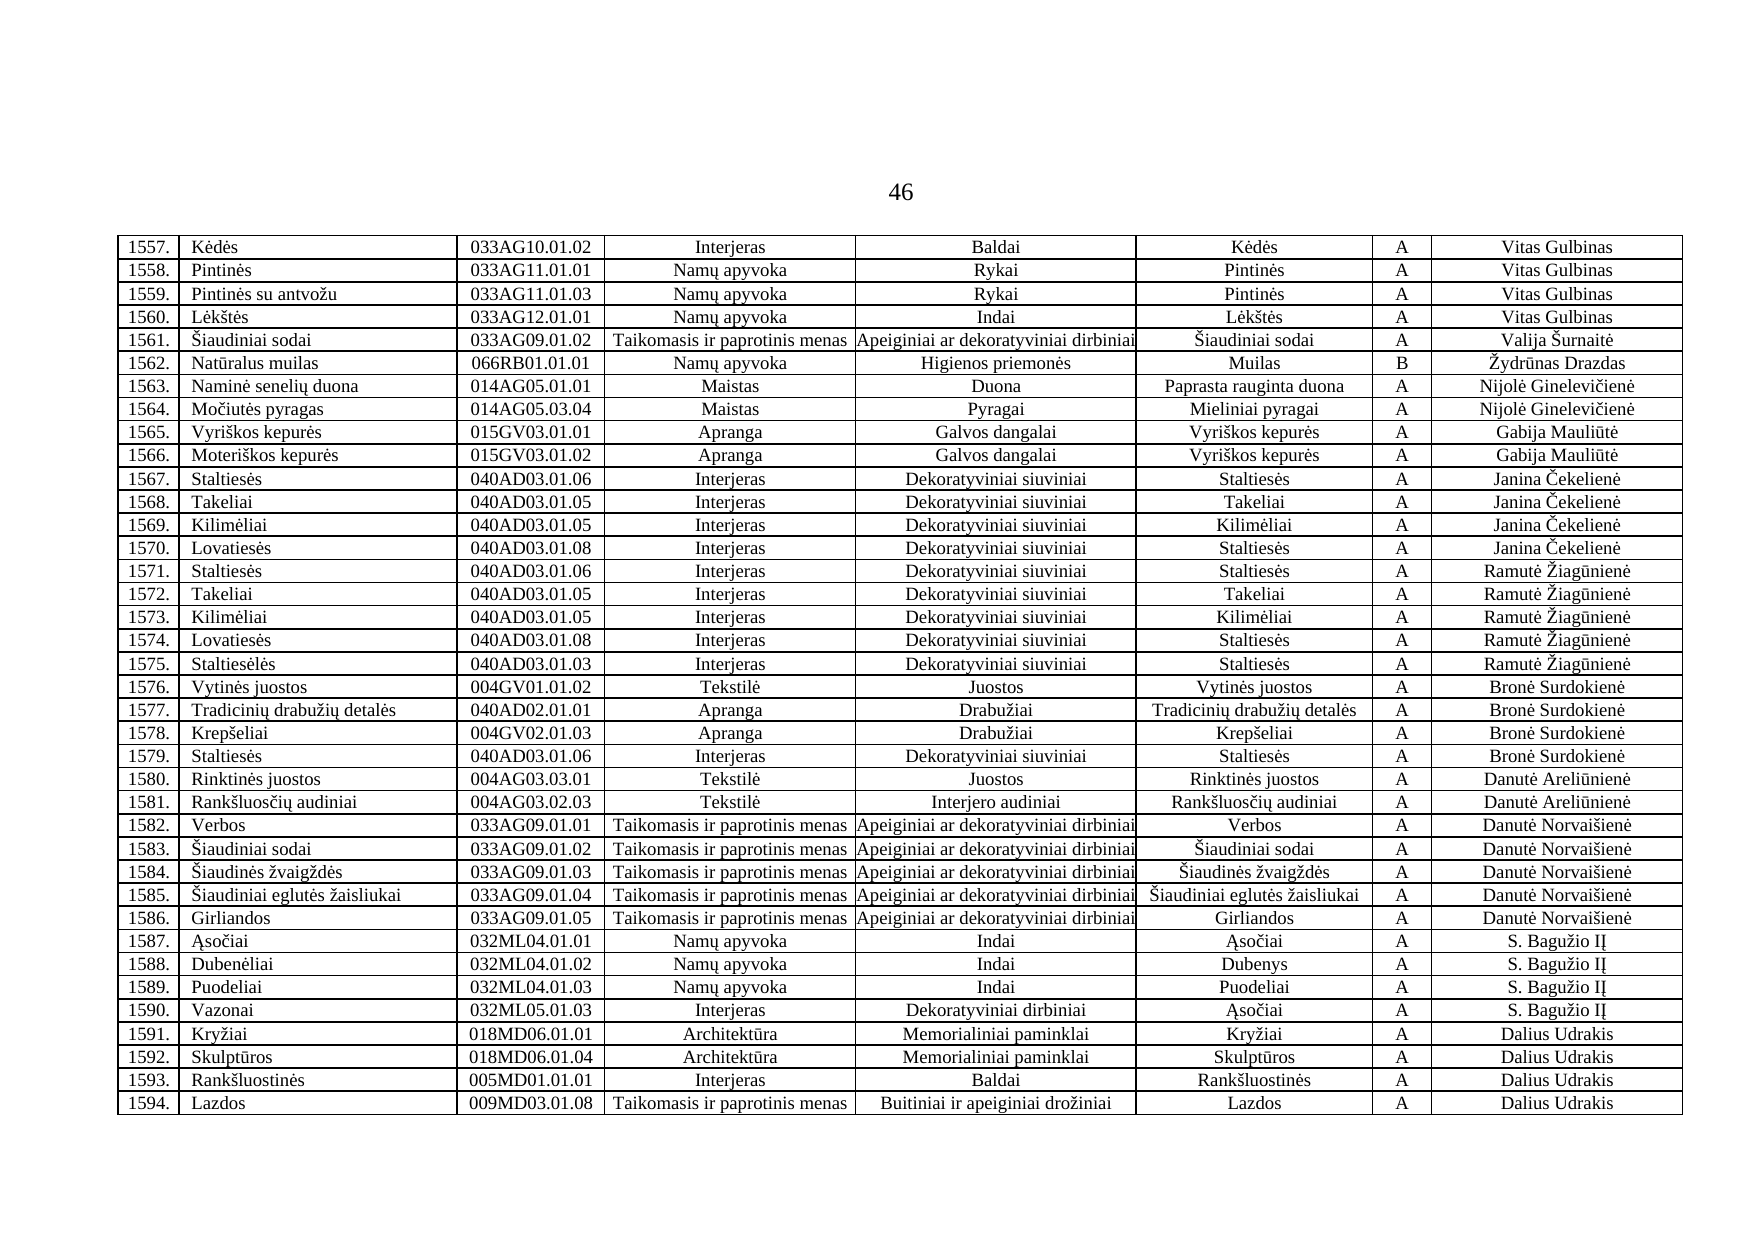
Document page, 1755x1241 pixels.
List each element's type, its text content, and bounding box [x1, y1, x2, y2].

table_cell 1566. [119, 445, 178, 466]
table_cell Maistas [605, 375, 855, 397]
table_cell Verbos [180, 815, 456, 836]
table_cell Lėkštės [180, 306, 456, 327]
table_cell Ramutė Žiagūnienė [1432, 630, 1682, 651]
table_cell Maistas [605, 398, 855, 420]
table_cell Danutė Norvaišienė [1432, 884, 1682, 905]
table_cell Skulptūros [180, 1046, 456, 1067]
table_cell Architektūra [605, 1046, 855, 1067]
table_cell Gabija Mauliūtė [1432, 445, 1682, 466]
table_cell Šiaudiniai eglutės žaisliukai [180, 884, 456, 905]
table_cell Staltiesėlės [180, 653, 456, 674]
table_cell Vitas Gulbinas [1432, 236, 1682, 258]
table_cell Danutė Areliūnienė [1432, 768, 1682, 790]
table_cell A [1373, 1069, 1431, 1090]
table_cell Pintinės [1137, 260, 1372, 281]
table_cell Taikomasis ir paprotinis menas [605, 884, 855, 905]
table_cell Apeiginiai ar dekoratyviniai dirbiniai [856, 329, 1135, 350]
table_cell 018MD06.01.01 [458, 1023, 604, 1044]
table_cell A [1373, 1023, 1431, 1044]
table_cell Danutė Norvaišienė [1432, 861, 1682, 882]
table_cell 1573. [119, 606, 178, 628]
table_cell Interjeras [605, 514, 855, 535]
table_cell Dekoratyviniai siuviniai [856, 514, 1135, 535]
table_cell Šiaudinės žvaigždės [180, 861, 456, 882]
table_cell 1567. [119, 468, 178, 489]
table_cell Bronė Surdokienė [1432, 745, 1682, 767]
table_cell Bronė Surdokienė [1432, 699, 1682, 720]
table_cell Šiaudiniai sodai [180, 329, 456, 350]
table_cell Higienos priemonės [856, 352, 1135, 373]
table_cell A [1373, 907, 1431, 928]
table_cell Šiaudiniai sodai [180, 838, 456, 859]
table_cell Interjeras [605, 560, 855, 582]
table_cell B [1373, 352, 1431, 373]
table_cell Puodeliai [180, 976, 456, 998]
table_cell Kilimėliai [180, 514, 456, 535]
table_cell A [1373, 722, 1431, 743]
table_cell Taikomasis ir paprotinis menas [605, 815, 855, 836]
table_cell Interjeras [605, 537, 855, 558]
table_cell Ramutė Žiagūnienė [1432, 606, 1682, 628]
table_cell 1571. [119, 560, 178, 582]
table_cell 009MD03.01.08 [458, 1092, 604, 1113]
table_cell Močiutės pyragas [180, 398, 456, 420]
table_cell Gabija Mauliūtė [1432, 421, 1682, 443]
table_cell A [1373, 653, 1431, 674]
table_cell S. Bagužio IĮ [1432, 930, 1682, 952]
table_cell 040AD02.01.01 [458, 699, 604, 720]
table_cell Ramutė Žiagūnienė [1432, 583, 1682, 605]
table_cell A [1373, 283, 1431, 304]
table_cell Rankšluosčių audiniai [180, 791, 456, 813]
table_cell Vazonai [180, 1000, 456, 1021]
table_cell 1591. [119, 1023, 178, 1044]
table_cell 033AG09.01.04 [458, 884, 604, 905]
table_cell Rykai [856, 260, 1135, 281]
table_cell 1568. [119, 491, 178, 512]
table_cell Taikomasis ir paprotinis menas [605, 329, 855, 350]
table_cell Dubenys [1137, 953, 1372, 975]
table_cell Takeliai [180, 583, 456, 605]
table_cell Rankšluostinės [180, 1069, 456, 1090]
table_cell 032ML05.01.03 [458, 1000, 604, 1021]
table_cell 1584. [119, 861, 178, 882]
table_cell Dalius Udrakis [1432, 1069, 1682, 1090]
table_cell Skulptūros [1137, 1046, 1372, 1067]
table_cell Drabužiai [856, 699, 1135, 720]
table_cell Dekoratyviniai siuviniai [856, 537, 1135, 558]
table_cell 040AD03.01.08 [458, 630, 604, 651]
table_cell 1588. [119, 953, 178, 975]
table_cell Šiaudiniai sodai [1137, 838, 1372, 859]
table_cell Apeiginiai ar dekoratyviniai dirbiniai [856, 884, 1135, 905]
table_cell A [1373, 838, 1431, 859]
table_cell A [1373, 791, 1431, 813]
table_cell Apranga [605, 722, 855, 743]
table_cell 1586. [119, 907, 178, 928]
table_cell 004GV01.01.02 [458, 676, 604, 697]
table_cell Žydrūnas Drazdas [1432, 352, 1682, 373]
table_cell S. Bagužio IĮ [1432, 976, 1682, 998]
table_cell 1575. [119, 653, 178, 674]
table_cell A [1373, 1092, 1431, 1113]
table_cell Namų apyvoka [605, 352, 855, 373]
table_cell Staltiesės [180, 468, 456, 489]
table_cell Galvos dangalai [856, 445, 1135, 466]
table_cell Interjeras [605, 630, 855, 651]
table_cell Vyriškos kepurės [180, 421, 456, 443]
table_cell Dekoratyviniai siuviniai [856, 583, 1135, 605]
table_cell Rykai [856, 283, 1135, 304]
table_cell 1561. [119, 329, 178, 350]
table_cell Ąsočiai [1137, 1000, 1372, 1021]
table_cell Dalius Udrakis [1432, 1046, 1682, 1067]
table_cell Dekoratyviniai siuviniai [856, 606, 1135, 628]
table_cell A [1373, 606, 1431, 628]
table_cell Interjeras [605, 653, 855, 674]
table_cell Dekoratyviniai siuviniai [856, 653, 1135, 674]
table_cell A [1373, 514, 1431, 535]
table_cell Apranga [605, 421, 855, 443]
table_cell 1593. [119, 1069, 178, 1090]
table_cell 1580. [119, 768, 178, 790]
table_cell 1594. [119, 1092, 178, 1113]
table_cell Danutė Areliūnienė [1432, 791, 1682, 813]
table_cell 033AG11.01.03 [458, 283, 604, 304]
table_cell 1569. [119, 514, 178, 535]
table_cell Takeliai [1137, 491, 1372, 512]
table_cell A [1373, 468, 1431, 489]
table_cell A [1373, 306, 1431, 327]
table_cell Krepšeliai [180, 722, 456, 743]
table_cell 004AG03.03.01 [458, 768, 604, 790]
table_cell Interjeras [605, 491, 855, 512]
table_cell 005MD01.01.01 [458, 1069, 604, 1090]
table_cell 033AG09.01.01 [458, 815, 604, 836]
table_cell Juostos [856, 768, 1135, 790]
table_cell 1560. [119, 306, 178, 327]
table_cell Galvos dangalai [856, 421, 1135, 443]
table_cell Interjeras [605, 1000, 855, 1021]
table_cell Vytinės juostos [1137, 676, 1372, 697]
table_cell Architektūra [605, 1023, 855, 1044]
table_cell Apranga [605, 445, 855, 466]
table_cell 032ML04.01.03 [458, 976, 604, 998]
table_cell Ramutė Žiagūnienė [1432, 560, 1682, 582]
table_cell Rinktinės juostos [1137, 768, 1372, 790]
table_cell Naminė senelių duona [180, 375, 456, 397]
table_cell A [1373, 329, 1431, 350]
table_cell Vitas Gulbinas [1432, 306, 1682, 327]
table_cell Kilimėliai [1137, 514, 1372, 535]
table_cell Lazdos [180, 1092, 456, 1113]
table_cell Girliandos [1137, 907, 1372, 928]
table_cell S. Bagužio IĮ [1432, 953, 1682, 975]
table_cell 1577. [119, 699, 178, 720]
table_cell Staltiesės [1137, 560, 1372, 582]
table_cell 032ML04.01.02 [458, 953, 604, 975]
table_cell Apeiginiai ar dekoratyviniai dirbiniai [856, 907, 1135, 928]
table_cell Memorialiniai paminklai [856, 1023, 1135, 1044]
table_cell Janina Čekelienė [1432, 468, 1682, 489]
table_cell Mieliniai pyragai [1137, 398, 1372, 420]
table_cell Muilas [1137, 352, 1372, 373]
table_cell Interjero audiniai [856, 791, 1135, 813]
table_cell Dekoratyviniai siuviniai [856, 491, 1135, 512]
table_cell Tradicinių drabužių detalės [180, 699, 456, 720]
table_cell Kilimėliai [180, 606, 456, 628]
table_cell 015GV03.01.02 [458, 445, 604, 466]
table_cell 1579. [119, 745, 178, 767]
table_cell Indai [856, 306, 1135, 327]
table_cell A [1373, 1000, 1431, 1021]
table_cell Lazdos [1137, 1092, 1372, 1113]
table_cell Janina Čekelienė [1432, 514, 1682, 535]
table_cell 015GV03.01.01 [458, 421, 604, 443]
table_cell A [1373, 768, 1431, 790]
table_cell Namų apyvoka [605, 283, 855, 304]
table_cell 040AD03.01.05 [458, 583, 604, 605]
table_cell Taikomasis ir paprotinis menas [605, 1092, 855, 1113]
table_cell 040AD03.01.06 [458, 745, 604, 767]
table_cell 1559. [119, 283, 178, 304]
table_cell Paprasta rauginta duona [1137, 375, 1372, 397]
table_cell 066RB01.01.01 [458, 352, 604, 373]
table_cell Ramutė Žiagūnienė [1432, 653, 1682, 674]
table_cell A [1373, 583, 1431, 605]
table_cell 040AD03.01.05 [458, 491, 604, 512]
table_cell Interjeras [605, 606, 855, 628]
table_cell Moteriškos kepurės [180, 445, 456, 466]
table_cell Dalius Udrakis [1432, 1092, 1682, 1113]
table_cell Lovatiesės [180, 537, 456, 558]
table_cell 1565. [119, 421, 178, 443]
table_cell Apeiginiai ar dekoratyviniai dirbiniai [856, 861, 1135, 882]
table_cell A [1373, 421, 1431, 443]
table_cell A [1373, 398, 1431, 420]
table_cell Staltiesės [1137, 745, 1372, 767]
table_cell 1585. [119, 884, 178, 905]
table_cell A [1373, 930, 1431, 952]
table_cell Taikomasis ir paprotinis menas [605, 907, 855, 928]
table_cell Vyriškos kepurės [1137, 445, 1372, 466]
table_cell Janina Čekelienė [1432, 537, 1682, 558]
table_cell Ąsočiai [1137, 930, 1372, 952]
table_cell A [1373, 745, 1431, 767]
table_cell 040AD03.01.08 [458, 537, 604, 558]
table_cell A [1373, 630, 1431, 651]
table_cell A [1373, 445, 1431, 466]
table_cell 033AG10.01.02 [458, 236, 604, 258]
table_cell Interjeras [605, 236, 855, 258]
table_cell Danutė Norvaišienė [1432, 838, 1682, 859]
table_cell Vytinės juostos [180, 676, 456, 697]
table_cell Takeliai [1137, 583, 1372, 605]
table_cell 033AG12.01.01 [458, 306, 604, 327]
table_cell Kilimėliai [1137, 606, 1372, 628]
table_cell Rinktinės juostos [180, 768, 456, 790]
table_cell Staltiesės [1137, 468, 1372, 489]
table_cell 032ML04.01.01 [458, 930, 604, 952]
table_cell Namų apyvoka [605, 953, 855, 975]
table_cell Valija Šurnaitė [1432, 329, 1682, 350]
table_cell Dekoratyviniai siuviniai [856, 560, 1135, 582]
table_cell Nijolė Ginelevičienė [1432, 398, 1682, 420]
table_cell Taikomasis ir paprotinis menas [605, 838, 855, 859]
table_cell 1582. [119, 815, 178, 836]
table_cell 1581. [119, 791, 178, 813]
table_cell Pyragai [856, 398, 1135, 420]
table_cell A [1373, 560, 1431, 582]
table_cell Ąsočiai [180, 930, 456, 952]
table_cell 040AD03.01.06 [458, 560, 604, 582]
table_cell 1590. [119, 1000, 178, 1021]
table_cell Šiaudiniai sodai [1137, 329, 1372, 350]
table_cell Takeliai [180, 491, 456, 512]
table_cell 014AG05.01.01 [458, 375, 604, 397]
table_cell Apeiginiai ar dekoratyviniai dirbiniai [856, 838, 1135, 859]
table_cell Lovatiesės [180, 630, 456, 651]
table_cell Kryžiai [180, 1023, 456, 1044]
table_cell Interjeras [605, 745, 855, 767]
table_cell 1558. [119, 260, 178, 281]
table_cell 040AD03.01.03 [458, 653, 604, 674]
table_cell Janina Čekelienė [1432, 491, 1682, 512]
table_cell Vitas Gulbinas [1432, 260, 1682, 281]
table_cell Namų apyvoka [605, 976, 855, 998]
table_cell Buitiniai ir apeiginiai drožiniai [856, 1092, 1135, 1113]
table_cell 040AD03.01.05 [458, 606, 604, 628]
table_cell 1576. [119, 676, 178, 697]
table_cell A [1373, 953, 1431, 975]
table_cell 1587. [119, 930, 178, 952]
table_cell Indai [856, 976, 1135, 998]
table_cell A [1373, 976, 1431, 998]
table_cell A [1373, 815, 1431, 836]
table_cell 1589. [119, 976, 178, 998]
table_cell 018MD06.01.04 [458, 1046, 604, 1067]
table_cell Dekoratyviniai siuviniai [856, 630, 1135, 651]
table_cell Puodeliai [1137, 976, 1372, 998]
table_cell Bronė Surdokienė [1432, 676, 1682, 697]
table_cell Baldai [856, 1069, 1135, 1090]
table_cell Tekstilė [605, 768, 855, 790]
table_cell A [1373, 537, 1431, 558]
table_cell 033AG09.01.03 [458, 861, 604, 882]
table_cell 033AG09.01.02 [458, 838, 604, 859]
table_cell A [1373, 375, 1431, 397]
table_cell 1583. [119, 838, 178, 859]
table_cell Kėdės [180, 236, 456, 258]
table_cell 1562. [119, 352, 178, 373]
table_cell Pintinės su antvožu [180, 283, 456, 304]
table_cell Dubenėliai [180, 953, 456, 975]
table_cell Dekoratyviniai siuviniai [856, 468, 1135, 489]
table_cell A [1373, 699, 1431, 720]
table_cell 1572. [119, 583, 178, 605]
table_cell Tradicinių drabužių detalės [1137, 699, 1372, 720]
table_cell Bronė Surdokienė [1432, 722, 1682, 743]
table_cell Baldai [856, 236, 1135, 258]
table_cell Šiaudiniai eglutės žaisliukai [1137, 884, 1372, 905]
table_cell 004GV02.01.03 [458, 722, 604, 743]
table_cell Indai [856, 930, 1135, 952]
table_cell 040AD03.01.05 [458, 514, 604, 535]
table_cell A [1373, 861, 1431, 882]
table_cell 033AG11.01.01 [458, 260, 604, 281]
table_cell A [1373, 1046, 1431, 1067]
table_cell Vitas Gulbinas [1432, 283, 1682, 304]
table_cell Rankšluostinės [1137, 1069, 1372, 1090]
table_cell Šiaudinės žvaigždės [1137, 861, 1372, 882]
table_cell 1563. [119, 375, 178, 397]
table_cell 014AG05.03.04 [458, 398, 604, 420]
table_cell Apeiginiai ar dekoratyviniai dirbiniai [856, 815, 1135, 836]
table_cell Krepšeliai [1137, 722, 1372, 743]
table_cell Verbos [1137, 815, 1372, 836]
table_cell Dalius Udrakis [1432, 1023, 1682, 1044]
table_cell Pintinės [1137, 283, 1372, 304]
table_cell 033AG09.01.05 [458, 907, 604, 928]
table_cell Rankšluosčių audiniai [1137, 791, 1372, 813]
table_cell Namų apyvoka [605, 930, 855, 952]
table_cell Namų apyvoka [605, 260, 855, 281]
table_cell Taikomasis ir paprotinis menas [605, 861, 855, 882]
table_cell Vyriškos kepurės [1137, 421, 1372, 443]
table_cell Namų apyvoka [605, 306, 855, 327]
table_cell Tekstilė [605, 676, 855, 697]
table_cell Apranga [605, 699, 855, 720]
table_cell Kryžiai [1137, 1023, 1372, 1044]
table_cell 1564. [119, 398, 178, 420]
table_cell Interjeras [605, 468, 855, 489]
table_cell A [1373, 236, 1431, 258]
table_cell Indai [856, 953, 1135, 975]
table_cell Staltiesės [1137, 537, 1372, 558]
table_cell Staltiesės [180, 560, 456, 582]
table_cell 1557. [119, 236, 178, 258]
table_cell S. Bagužio IĮ [1432, 1000, 1682, 1021]
table_cell Dekoratyviniai dirbiniai [856, 1000, 1135, 1021]
table_cell Danutė Norvaišienė [1432, 815, 1682, 836]
table_cell Dekoratyviniai siuviniai [856, 745, 1135, 767]
table_cell Juostos [856, 676, 1135, 697]
table_cell Kėdės [1137, 236, 1372, 258]
table_cell Staltiesės [1137, 653, 1372, 674]
table_cell A [1373, 491, 1431, 512]
table_cell Drabužiai [856, 722, 1135, 743]
table_cell 1574. [119, 630, 178, 651]
table_cell Staltiesės [180, 745, 456, 767]
table_cell 004AG03.02.03 [458, 791, 604, 813]
table_cell Girliandos [180, 907, 456, 928]
table_cell A [1373, 260, 1431, 281]
table_cell Nijolė Ginelevičienė [1432, 375, 1682, 397]
table_cell Pintinės [180, 260, 456, 281]
table_cell 1592. [119, 1046, 178, 1067]
table_cell 1570. [119, 537, 178, 558]
table_cell Danutė Norvaišienė [1432, 907, 1682, 928]
table_cell Duona [856, 375, 1135, 397]
table_cell Interjeras [605, 1069, 855, 1090]
table_cell Tekstilė [605, 791, 855, 813]
table_cell Natūralus muilas [180, 352, 456, 373]
table_cell 1578. [119, 722, 178, 743]
table_cell Lėkštės [1137, 306, 1372, 327]
table_cell 033AG09.01.02 [458, 329, 604, 350]
table_cell Interjeras [605, 583, 855, 605]
table_cell A [1373, 676, 1431, 697]
table_cell Staltiesės [1137, 630, 1372, 651]
table_cell Memorialiniai paminklai [856, 1046, 1135, 1067]
table_cell 040AD03.01.06 [458, 468, 604, 489]
table_cell A [1373, 884, 1431, 905]
